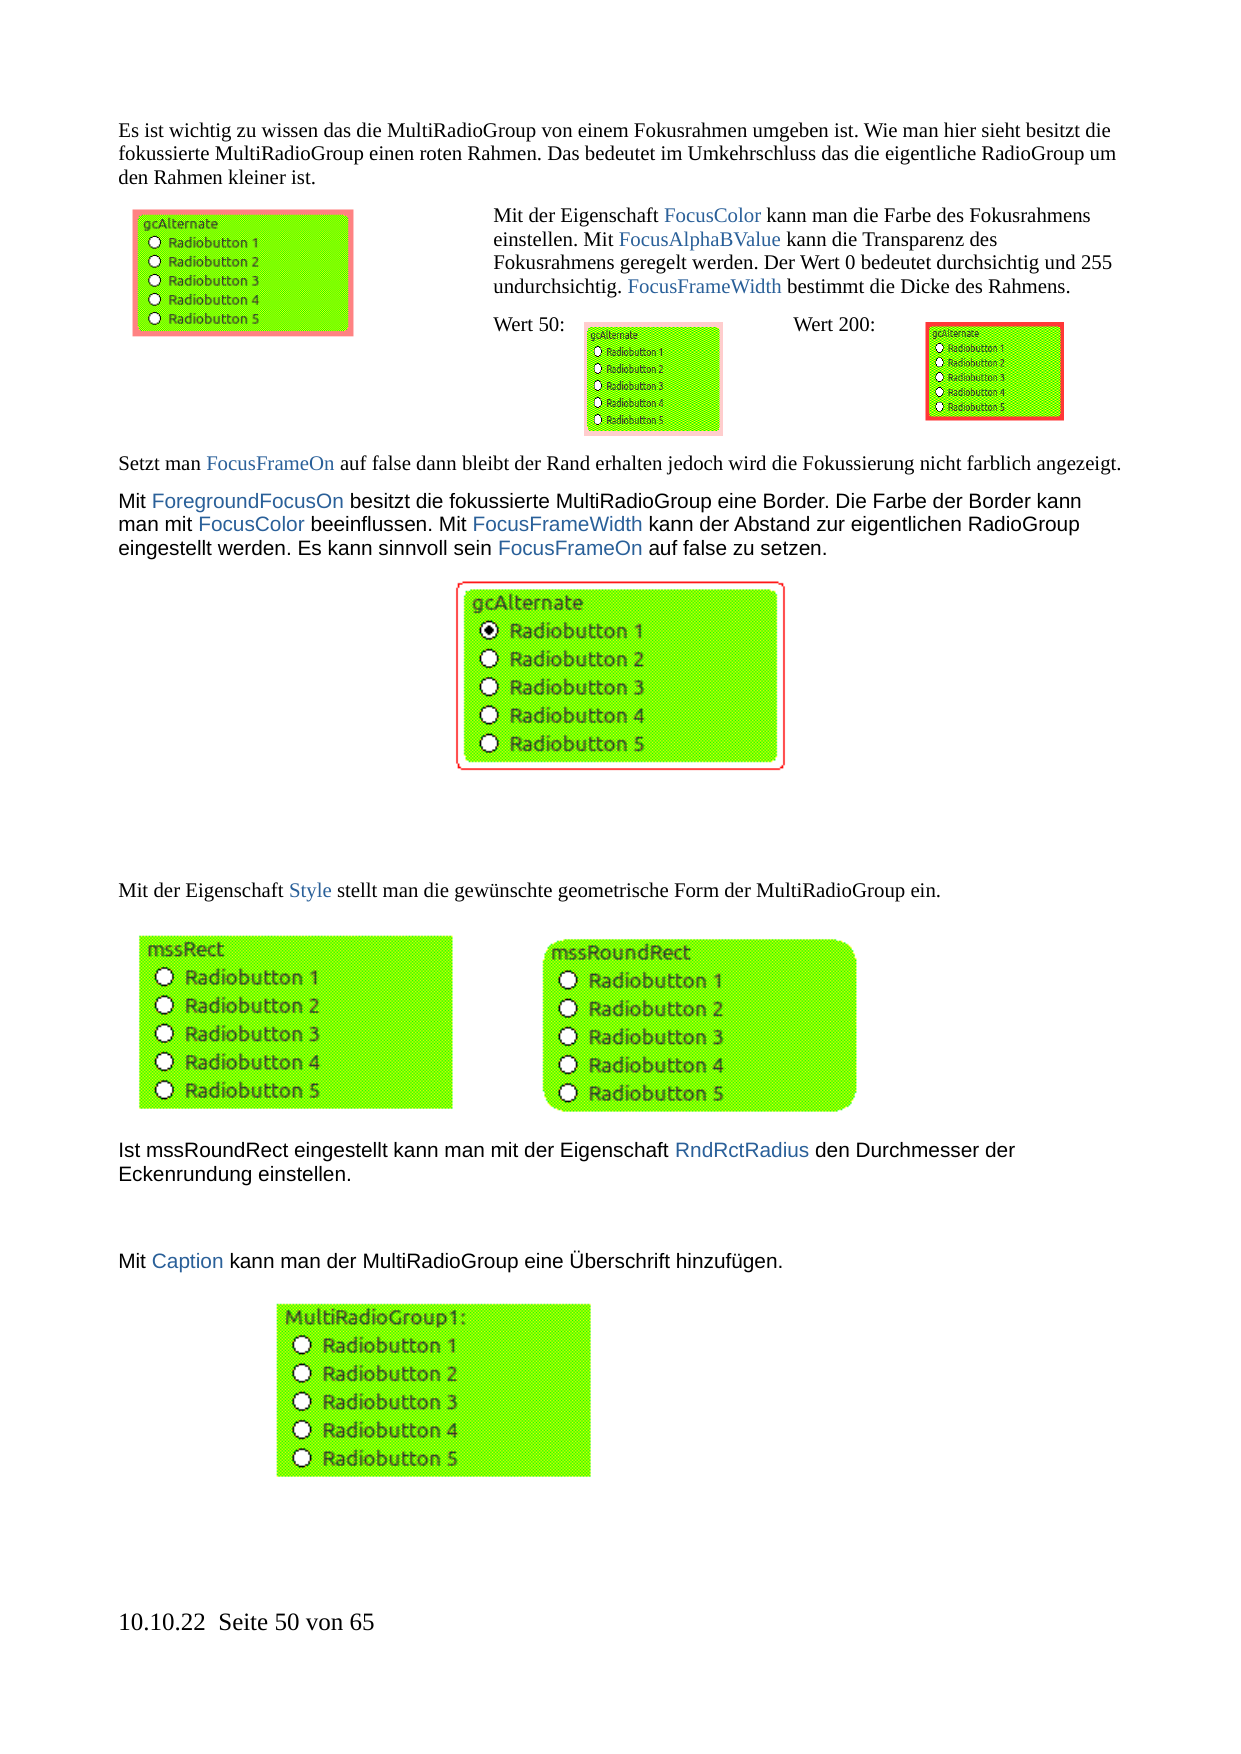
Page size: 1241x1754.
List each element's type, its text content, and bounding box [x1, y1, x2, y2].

text Es ist wichtig zu wissen das die MultiRadioGroup von einem Fokusrahmen umgeben ist. Wie man hier sieht besitzt die fokussierte MultiRadioGroup einen roten Rahmen. Das bedeutet im Umkehrschluss das die eigentliche RadioGroup um den Rahmen kleiner ist. [118, 118, 1122, 189]
picture [922, 317, 1068, 430]
text Mit der Eigenschaft FocusColor kann man die Farbe des Fokusrahmens einstellen. Mit FocusAlphaBValue kann die Transparenz des Fokusrahmens geregelt werden. Der Wert 0 bedeutet durchsichtig und 255 undurchsichtig. FocusFrameWidth bestimmt die Dicke des Rahmens. [364, 204, 1122, 298]
text Mit ForegroundFocusOn besitzt die fokussierte MultiRadioGroup eine Border. Die Farbe der Border kann man mit FocusColor beeinflussen. Mit FocusFrameWidth kann der Abstand zur eigentlichen RadioGroup eingestellt werden. Es kann sinnvoll sein FocusFrameOn auf false zu setzen. [118, 489, 1122, 560]
picture [127, 922, 470, 1120]
picture [526, 927, 877, 1126]
text Mit Caption kann man der MultiRadioGroup eine Überschrift hinzufügen. [118, 1245, 1122, 1274]
picture [263, 1298, 605, 1488]
picture [444, 575, 796, 778]
text Setzt man FocusFrameOn auf false dann bleibt der Rand erhalten jedoch wird die Fokussierung nicht farblich angezeigt. [118, 451, 1122, 475]
picture [579, 316, 724, 441]
picture [121, 201, 364, 348]
text Ist mssRoundRect eingestellt kann man mit der Eigenschaft RndRctRadius den Durchmesser der Eckenrundung einstellen. [118, 1139, 1122, 1186]
text Wert 50: Wert 200: [118, 313, 1122, 360]
text Mit der Eigenschaft Style stellt man die gewünschte geometrische Form der MultiRadioGroup ein. [118, 883, 1122, 901]
